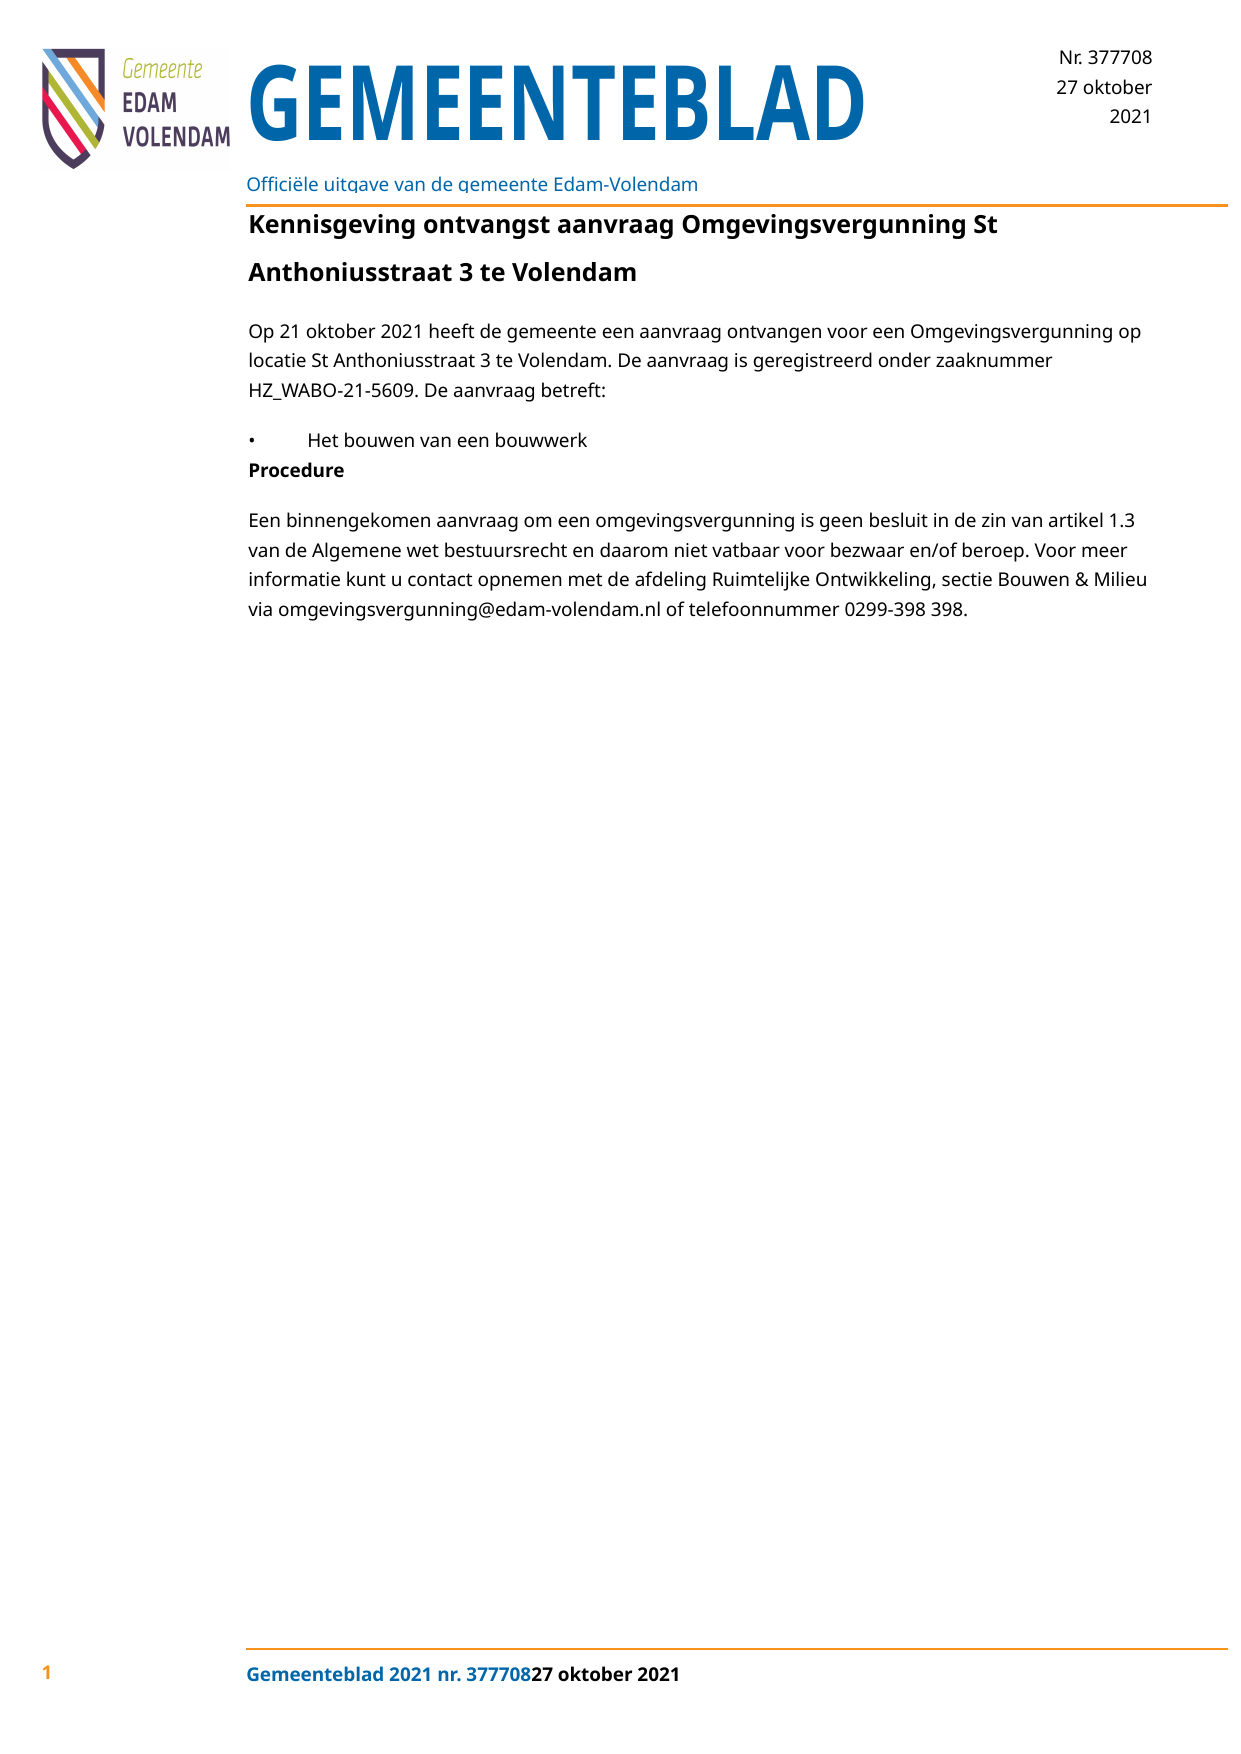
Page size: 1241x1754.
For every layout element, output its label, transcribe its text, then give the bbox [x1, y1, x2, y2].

text Kennisgeving ontvangst aanvraag Omgevingsvergunning St Anthoniusstraat 3 te Volendam [248, 207, 1152, 288]
text Een binnengekomen aanvraag om een omgevingsvergunning is geen besluit in de zin van artikel 1.3 van de Algemene wet bestuursrecht en daarom niet vatbaar voor bezwaar en/of beroep. Voor meer informatie kunt u contact opnemen met de afdeling Ruimtelijke Ontwikkeling, sectie Bouwen & Milieu via omgevingsvergunning@edam-volendam.nl of telefoonnummer 0299-398 398. [248, 507, 1152, 622]
text Procedure [248, 457, 1152, 483]
list Het bouwen van een bouwwerk [248, 427, 1152, 453]
picture [41, 47, 231, 172]
text Op 21 oktober 2021 heeft de gemeente een aanvraag ontvangen voor een Omgevingsvergunning op locatie St Anthoniusstraat 3 te Volendam. De aanvraag is geregistreerd onder zaaknummer HZ_WABO-21-5609. De aanvraag betreft: [248, 318, 1152, 403]
